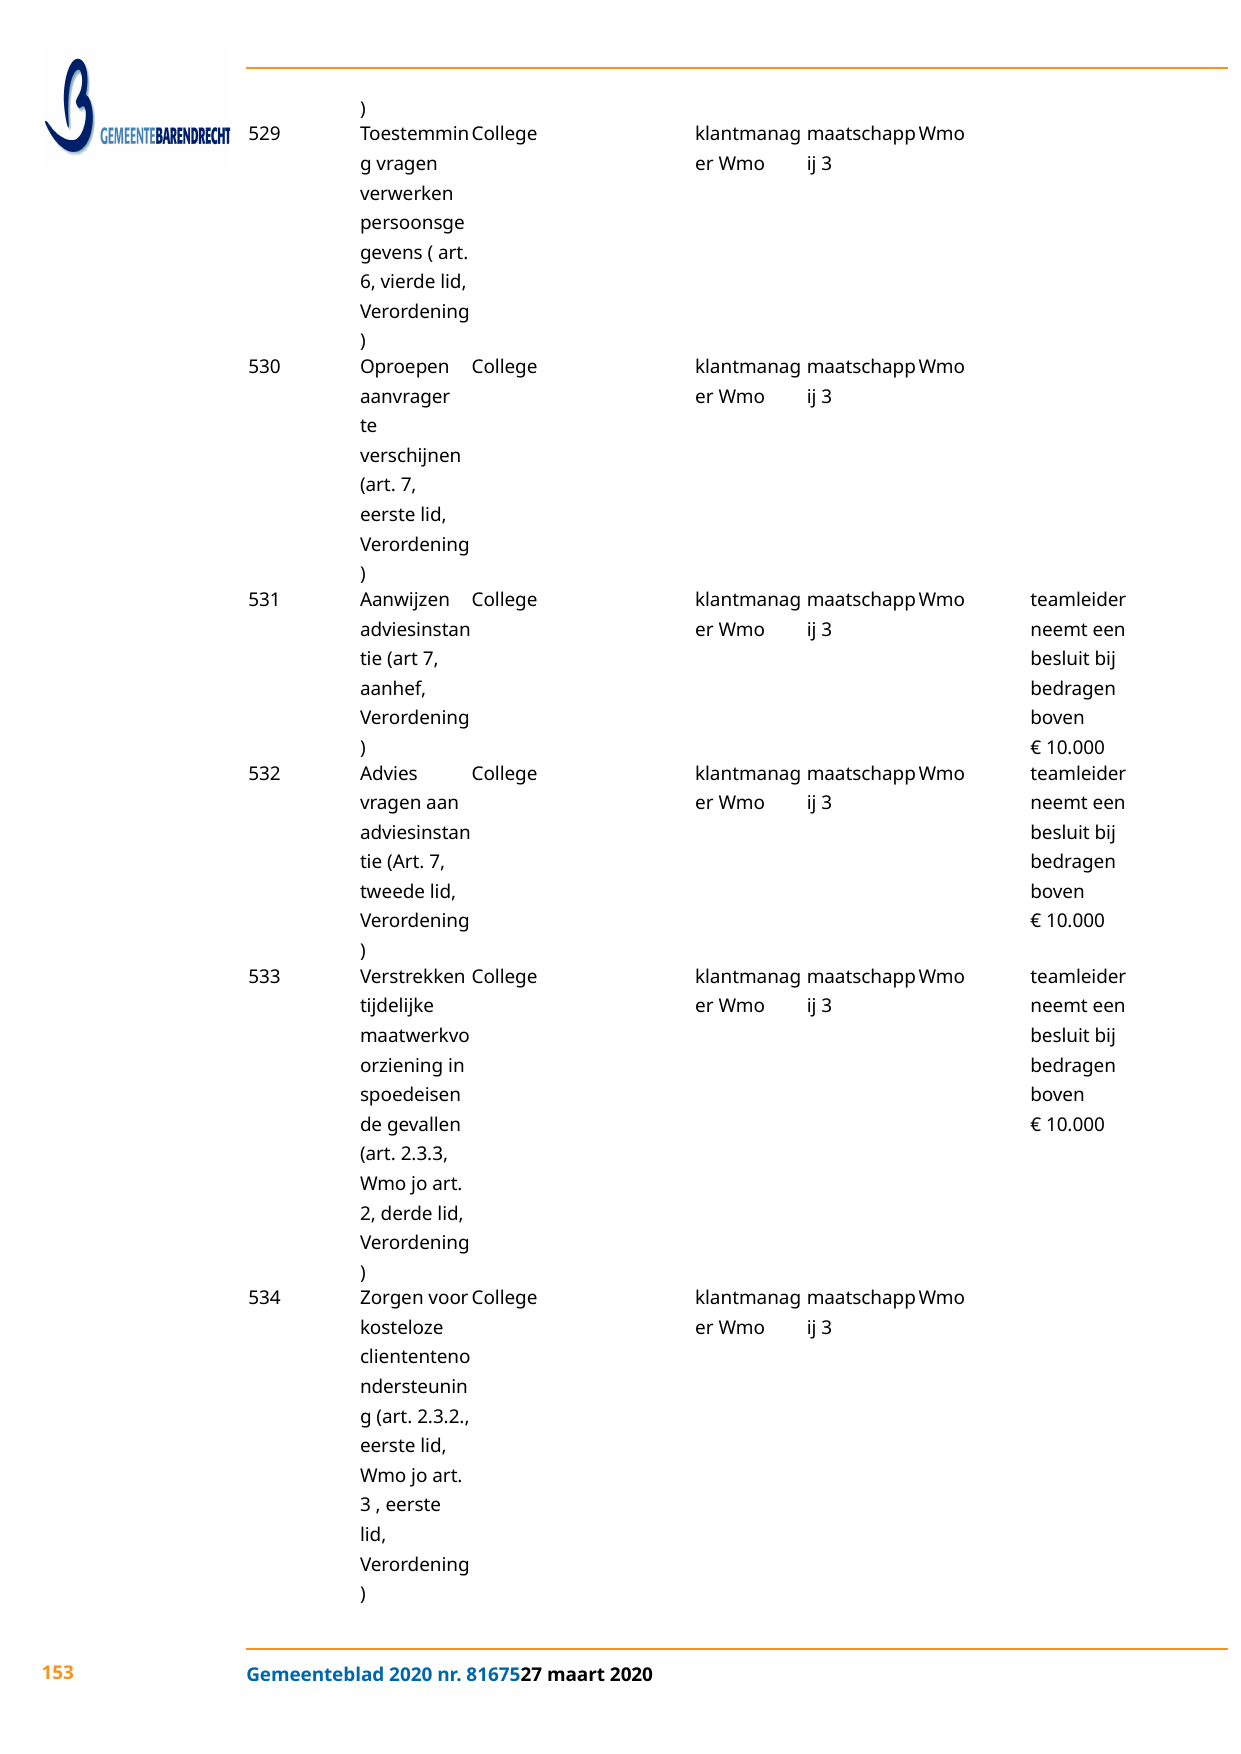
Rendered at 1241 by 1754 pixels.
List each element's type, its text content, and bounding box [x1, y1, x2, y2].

table_cell [1030, 95, 1152, 121]
table_cell teamleider neemt een besluit bij bedragen boven € 10.000 [1030, 963, 1152, 1284]
table_cell teamleider neemt een besluit bij bedragen boven € 10.000 [1030, 760, 1152, 963]
table_cell klantmanager Wmo [695, 586, 807, 760]
table_cell [471, 95, 583, 121]
table_cell Wmo [918, 760, 1030, 963]
table_cell Toestemming vragen verwerken persoonsgegevens ( art. 6, vierde lid, Verordening ) [360, 121, 471, 353]
table_cell [918, 95, 1030, 121]
table_cell maatschappij 3 [807, 353, 918, 586]
table_cell klantmanager Wmo [695, 353, 807, 586]
table_cell 530 [248, 353, 360, 586]
table_cell [583, 760, 695, 963]
table_cell klantmanager Wmo [695, 963, 807, 1284]
picture [41, 47, 231, 172]
table_cell [583, 586, 695, 760]
table_cell klantmanager Wmo [695, 760, 807, 963]
table_cell ) [360, 95, 471, 121]
table_cell maatschappij 3 [807, 963, 918, 1284]
table_cell klantmanager Wmo [695, 1285, 807, 1606]
table_cell [583, 353, 695, 586]
table_cell klantmanager Wmo [695, 121, 807, 353]
table_cell maatschappij 3 [807, 1285, 918, 1606]
table_cell College [471, 963, 583, 1284]
table_cell College [471, 353, 583, 586]
table_cell College [471, 760, 583, 963]
table_cell Wmo [918, 1285, 1030, 1606]
table_cell College [471, 121, 583, 353]
table_cell Wmo [918, 121, 1030, 353]
table_cell Oproepen aanvrager te verschijnen (art. 7, eerste lid, Verordening ) [360, 353, 471, 586]
table_cell [248, 95, 360, 121]
table_cell maatschappij 3 [807, 586, 918, 760]
table_cell [807, 95, 918, 121]
table_cell [1030, 1285, 1152, 1606]
table_cell Advies vragen aan adviesinstantie (Art. 7, tweede lid, Verordening) [360, 760, 471, 963]
table_cell maatschappij 3 [807, 760, 918, 963]
table_cell Aanwijzen adviesinstantie (art 7, aanhef, Verordening) [360, 586, 471, 760]
table_cell [583, 95, 695, 121]
table_cell Verstrekken tijdelijke maatwerkvoorziening in spoedeisende gevallen (art. 2.3.3, Wmo jo art. 2, derde lid, Verordening) [360, 963, 471, 1284]
table_cell Wmo [918, 353, 1030, 586]
table_cell College [471, 586, 583, 760]
table_cell maatschappij 3 [807, 121, 918, 353]
table_cell [1030, 121, 1152, 353]
table_cell Zorgen voor kosteloze cliententenondersteuning (art. 2.3.2., eerste lid, Wmo jo art. 3 , eerste lid, Verordening) [360, 1285, 471, 1606]
table_cell 532 [248, 760, 360, 963]
table_cell [583, 121, 695, 353]
table_cell 531 [248, 586, 360, 760]
table_cell [695, 95, 807, 121]
table_cell [583, 1285, 695, 1606]
table_cell College [471, 1285, 583, 1606]
table_cell [1030, 353, 1152, 586]
table_cell [583, 963, 695, 1284]
table_cell 529 [248, 121, 360, 353]
table_cell teamleider neemt een besluit bij bedragen boven € 10.000 [1030, 586, 1152, 760]
table_cell 534 [248, 1285, 360, 1606]
table_cell 533 [248, 963, 360, 1284]
table_cell Wmo [918, 963, 1030, 1284]
table_cell Wmo [918, 586, 1030, 760]
